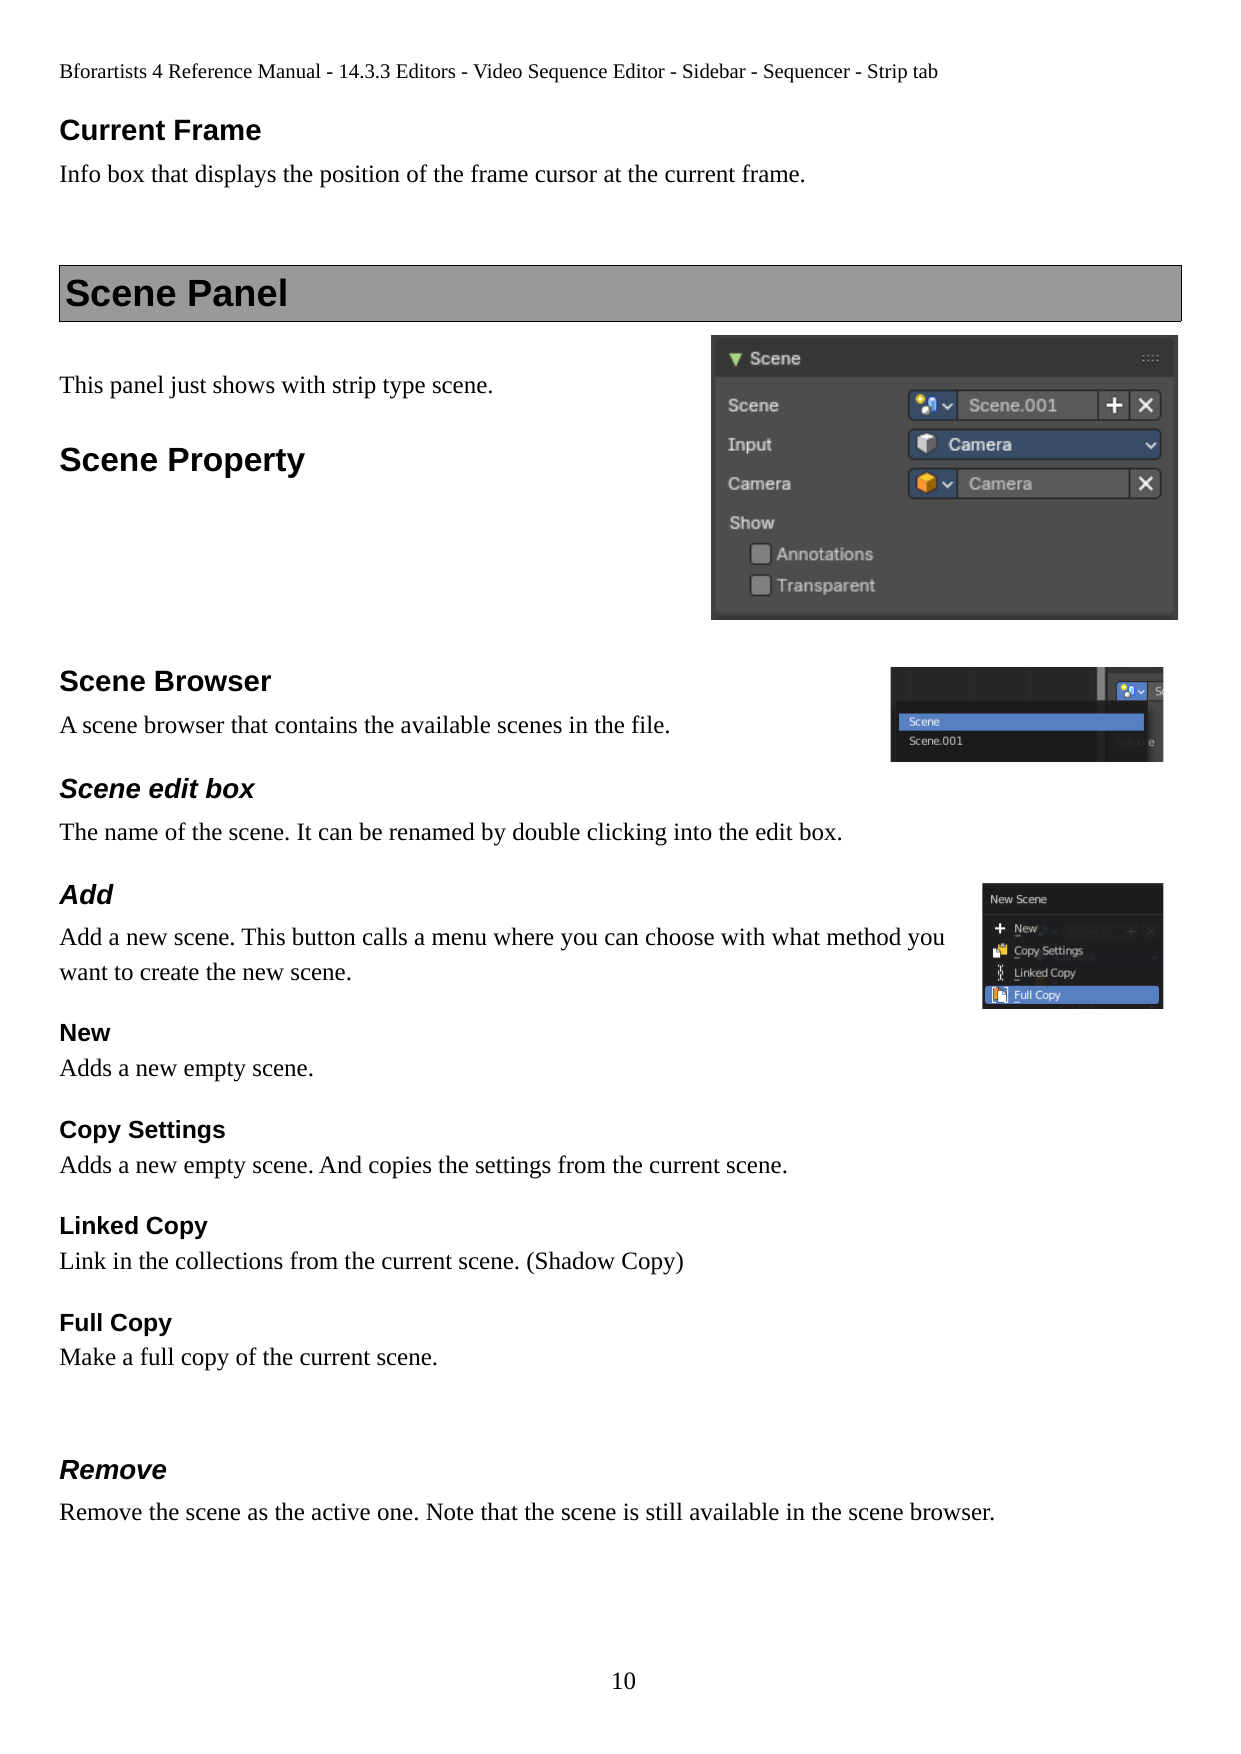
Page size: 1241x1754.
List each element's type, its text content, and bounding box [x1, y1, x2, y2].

text This panel just shows with strip type scene. [59, 370, 711, 398]
picture [890, 667, 1164, 762]
picture [982, 883, 1164, 1009]
subtitle Add [59, 878, 1181, 910]
text Info box that displays the position of the frame cursor at the current frame. [59, 159, 1181, 188]
text The name of the scene. It can be renamed by double clicking into the edit box. [59, 817, 1181, 845]
table_header Scene Panel [60, 266, 1181, 321]
subtitle Scene Property [59, 440, 711, 478]
text Link in the collections from the current scene. (Shadow Copy) [59, 1246, 1181, 1275]
text Adds a new empty scene. And copies the settings from the current scene. [59, 1150, 1181, 1178]
text Remove the scene as the active one. Note that the scene is still available in the scene browser. [59, 1497, 1181, 1526]
subtitle Remove [59, 1453, 1181, 1485]
subtitle Copy Settings [59, 1115, 1181, 1143]
subtitle Linked Copy [59, 1211, 1181, 1240]
text Adds a new empty scene. [59, 1053, 1181, 1082]
text Add a new scene. This button calls a menu where you can choose with what method you want to create the new scene. [59, 922, 982, 986]
picture [711, 335, 1179, 620]
text A scene browser that contains the available scenes in the file. [59, 711, 890, 739]
subtitle Full Copy [59, 1308, 1181, 1336]
text Make a full copy of the current scene. [59, 1342, 1181, 1371]
subtitle Current Frame [59, 113, 1181, 146]
subtitle New [59, 1018, 1181, 1047]
subtitle Scene edit box [59, 772, 1181, 804]
subtitle Scene Browser [59, 664, 1181, 698]
